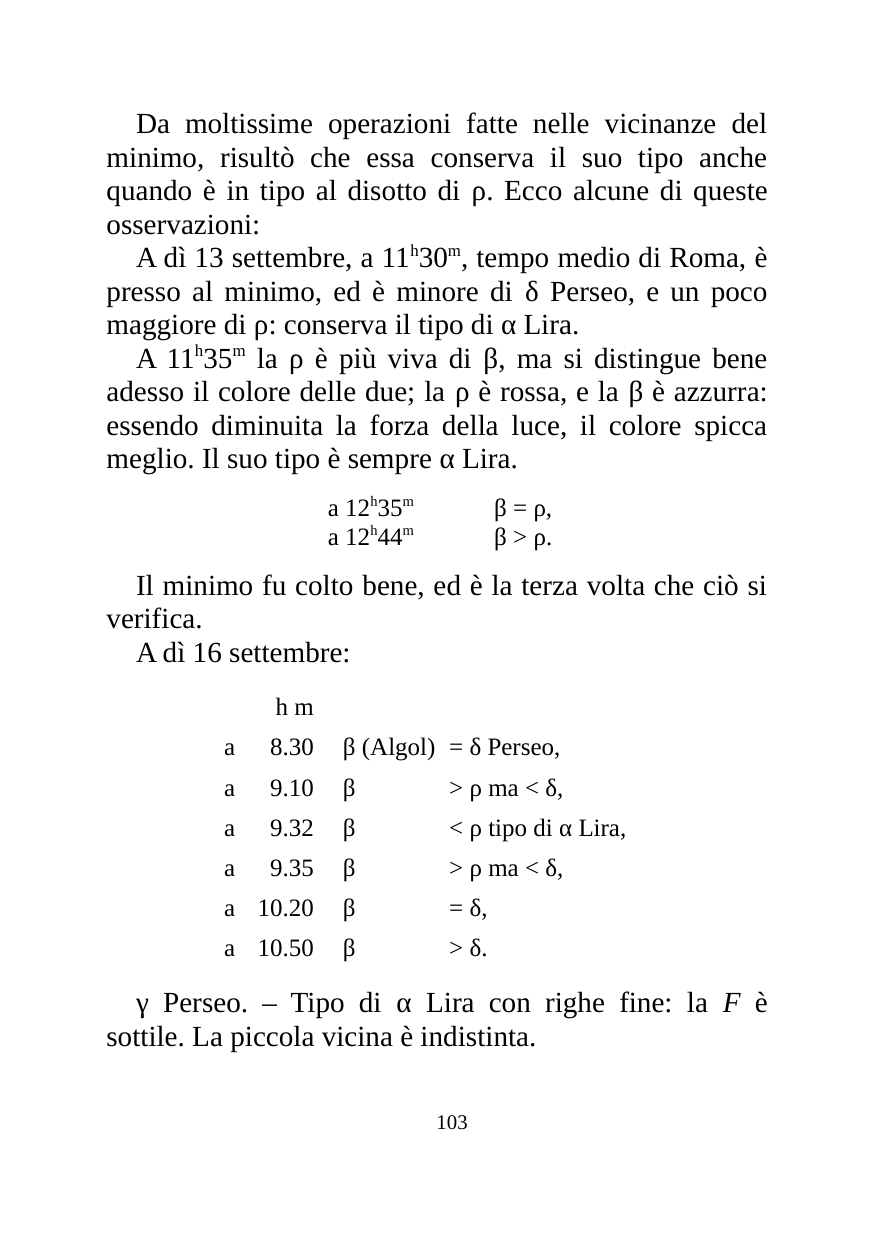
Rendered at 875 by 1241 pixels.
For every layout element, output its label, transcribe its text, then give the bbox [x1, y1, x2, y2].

table_header [443, 686, 656, 727]
table_header h m [246, 686, 337, 727]
text Da moltissime operazioni fatte nelle vicinanze del minimo, risultò che essa conserva il suo tipo anche quando è in tipo al disotto di ρ. Ecco alcune di queste osservazioni: [106, 106, 768, 240]
table_cell a 12h44m [285, 522, 457, 550]
table_cell > δ. [443, 928, 656, 968]
table_header [218, 686, 246, 727]
table_cell > ρ ma < δ, [443, 767, 656, 807]
table_cell β [337, 807, 443, 847]
table_header [337, 686, 443, 727]
table_header a 12h35m [285, 493, 457, 522]
table_cell 10.50 [246, 928, 337, 968]
table_cell β [337, 928, 443, 968]
table_cell > ρ ma < δ, [443, 847, 656, 887]
table_cell 9.10 [246, 767, 337, 807]
table_cell β (Algol) [337, 727, 443, 767]
table_cell a [218, 888, 246, 928]
table_cell β [337, 847, 443, 887]
table_cell a [218, 767, 246, 807]
table_cell = δ Perseo, [443, 727, 656, 767]
text γ Perseo. ‒ Tipo di α Lira con righe fine: la F è sottile. La piccola vicina è indistinta. [106, 986, 768, 1053]
text A 11h35m la ρ è più viva di β, ma si distingue bene adesso il colore delle due; la ρ è rossa, e la β è azzurra: essendo diminuita la forza della luce, il colore spicca meglio. Il suo tipo è sempre α Lira. [106, 341, 768, 475]
table_cell 9.35 [246, 847, 337, 887]
text Il minimo fu colto bene, ed è la terza volta che ciò si verifica. [106, 568, 768, 635]
table_cell a [218, 807, 246, 847]
table_cell < ρ tipo di α Lira, [443, 807, 656, 847]
text A dì 16 settembre: [106, 635, 768, 669]
table_cell 9.32 [246, 807, 337, 847]
table_cell a [218, 847, 246, 887]
text A dì 13 settembre, a 11h30m, tempo medio di Roma, è presso al minimo, ed è minore di δ Perseo, e un poco maggiore di ρ: conserva il tipo di α Lira. [106, 240, 768, 341]
table_cell a [218, 727, 246, 767]
table_cell 10.20 [246, 888, 337, 928]
table_cell β [337, 888, 443, 928]
table_cell β [337, 767, 443, 807]
table_cell 8.30 [246, 727, 337, 767]
table_header β = ρ, [457, 493, 589, 522]
table_cell = δ, [443, 888, 656, 928]
table_cell a [218, 928, 246, 968]
table_cell β > ρ. [457, 522, 589, 550]
